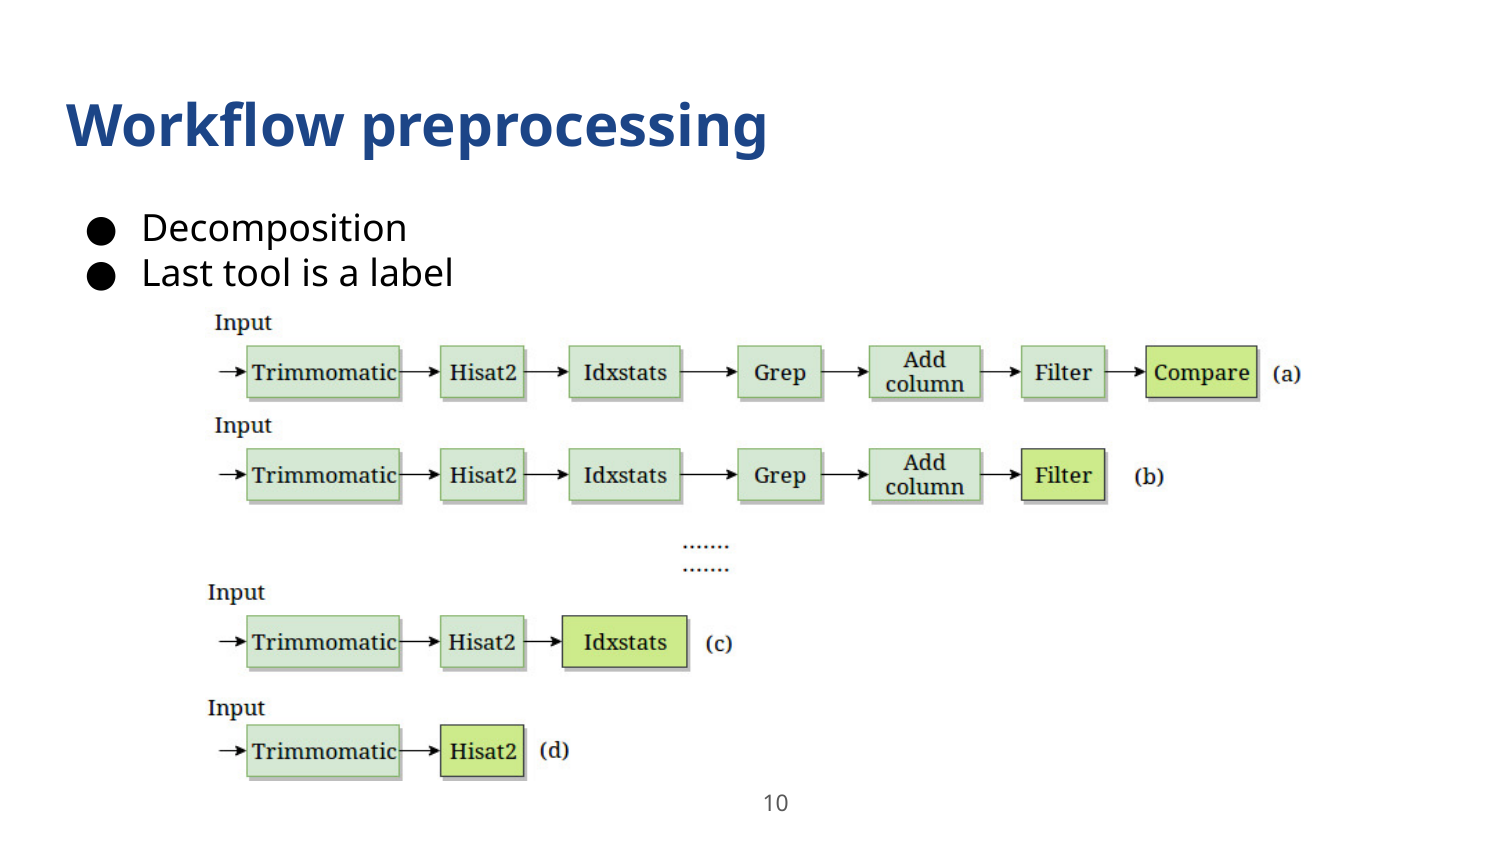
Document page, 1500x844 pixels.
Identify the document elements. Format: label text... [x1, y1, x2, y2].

list Decomposition Last tool is a label [51, 189, 1449, 750]
picture [205, 307, 1313, 781]
slide_number [714, 771, 805, 837]
title Workflow preprocessing [51, 72, 1449, 167]
